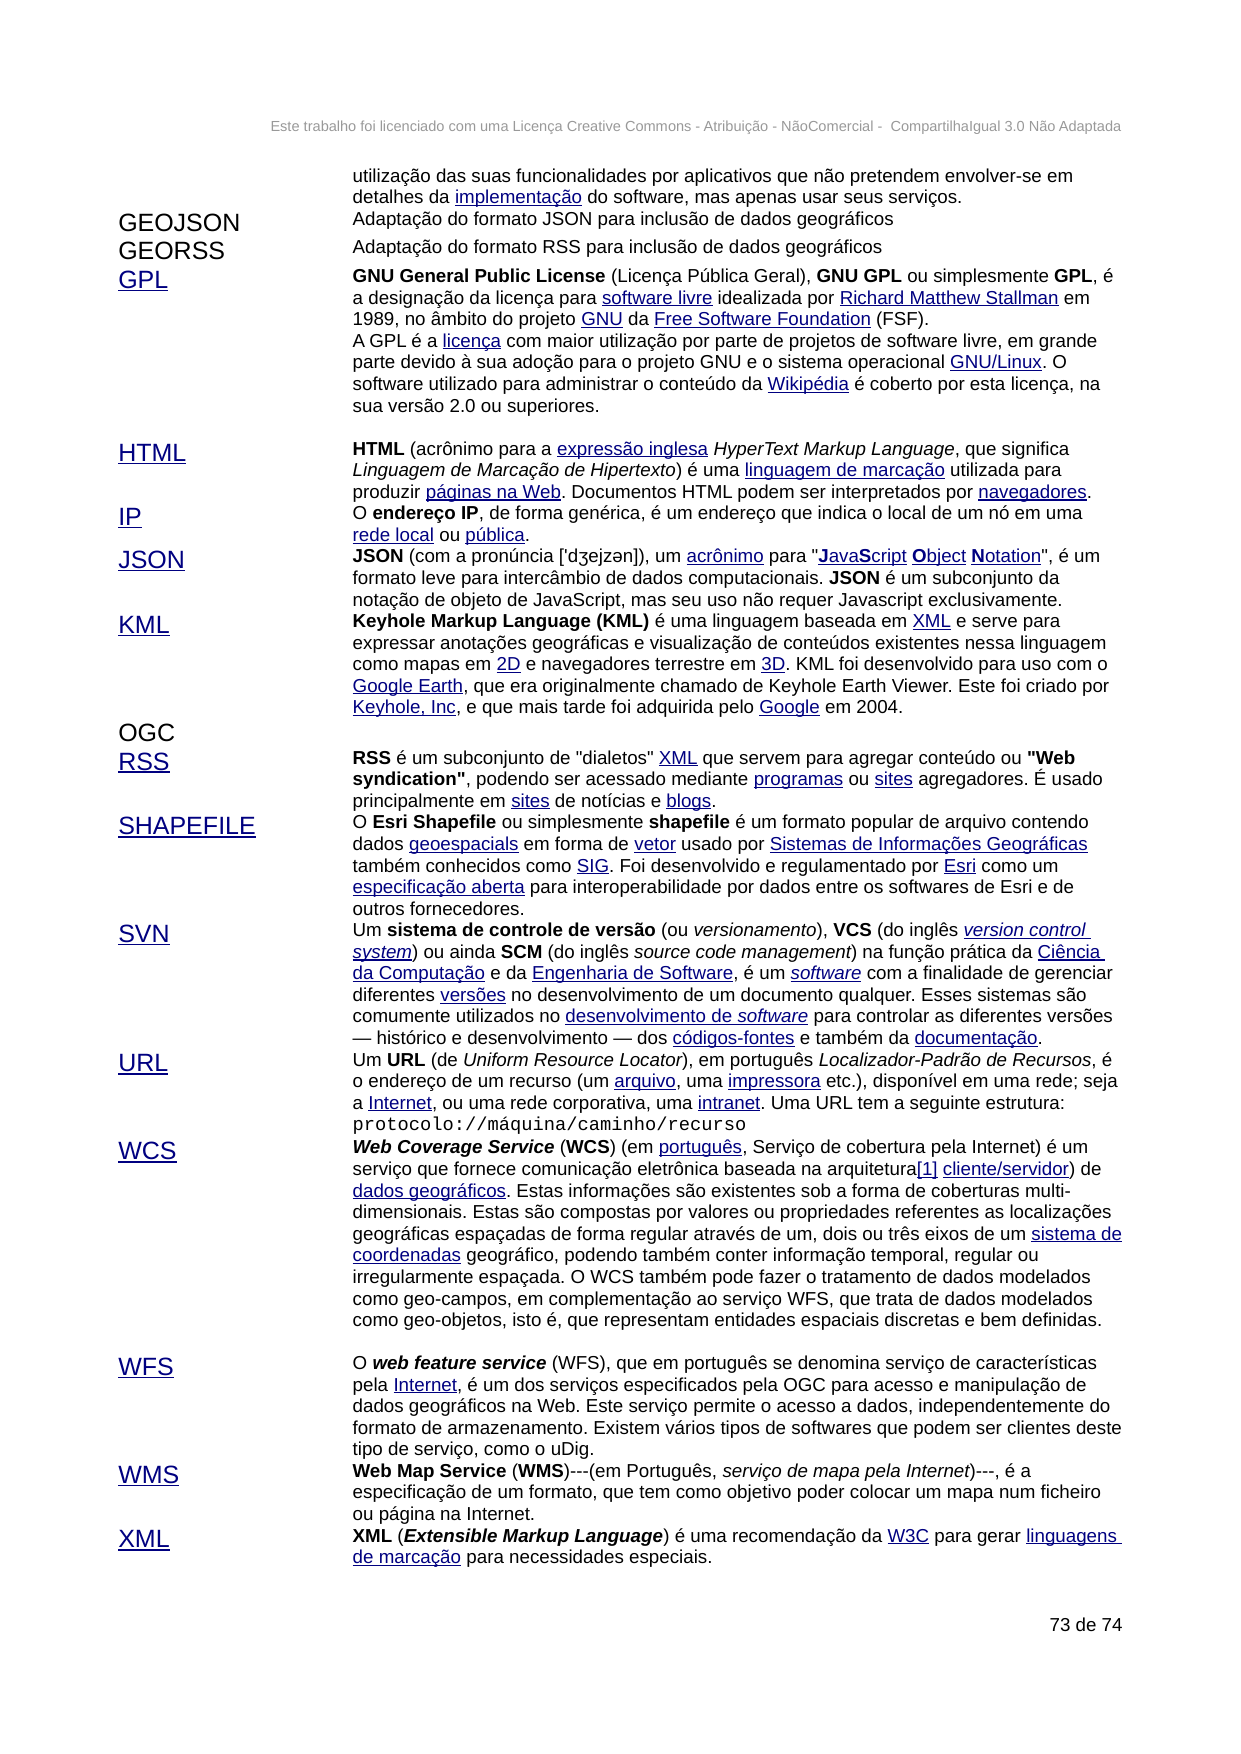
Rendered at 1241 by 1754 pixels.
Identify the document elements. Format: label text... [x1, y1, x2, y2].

table_cell XML [118, 1525, 352, 1568]
table_cell Um sistema de controle de versão (ou versionamento), VCS (do inglês version control system) ou ainda SCM (do inglês source code management) na função prática da Ciência da Computação e da Engenharia de Software, é um software com a finalidade de gerenciar diferentes versões no desenvolvimento de um documento qualquer. Esses sistemas são comumente utilizados no desenvolvimento de software para controlar as diferentes versões — histórico e desenvolvimento — dos códigos-fontes e também da documentação. [353, 919, 1123, 1048]
table_cell O Esri Shapefile ou simplesmente shapefile é um formato popular de arquivo contendo dados geoespacials em forma de vetor usado por Sistemas de Informações Geográficas também conhecidos como SIG. Foi desenvolvido e regulamentado por Esri como um especificação aberta para interoperabilidade por dados entre os softwares de Esri e de outros fornecedores. [353, 811, 1123, 919]
table_cell OGC [118, 718, 352, 747]
table_cell GPL [118, 265, 352, 437]
table_cell KML [118, 610, 352, 718]
table_cell URL [118, 1049, 352, 1136]
table_cell Web Coverage Service (WCS) (em português, Serviço de cobertura pela Internet) é um serviço que fornece comunicação eletrônica baseada na arquitetura[1] cliente/servidor) de dados geográficos. Estas informações são existentes sob a forma de coberturas multi-dimensionais. Estas são compostas por valores ou propriedades referentes as localizações geográficas espaçadas de forma regular através de um, dois ou três eixos de um sistema de coordenadas geográfico, podendo também conter informação temporal, regular ou irregularmente espaçada. O WCS também pode fazer o tratamento de dados modelados como geo-campos, em complementação ao serviço WFS, que trata de dados modelados como geo-objetos, isto é, que representam entidades espaciais discretas e bem definidas. [353, 1136, 1123, 1352]
table_cell RSS é um subconjunto de "dialetos" XML que servem para agregar conteúdo ou "Web syndication", podendo ser acessado mediante programas ou sites agregadores. É usado principalmente em sites de notícias e blogs. [353, 747, 1123, 811]
table_cell O endereço IP, de forma genérica, é um endereço que indica o local de um nó em uma rede local ou pública. [353, 502, 1123, 545]
table_cell Um URL (de Uniform Resource Locator), em português Localizador-Padrão de Recursos, é o endereço de um recurso (um arquivo, uma impressora etc.), disponível em uma rede; seja a Internet, ou uma rede corporativa, uma intranet. Uma URL tem a seguinte estrutura: protocolo://máquina/caminho/recurso [353, 1049, 1123, 1136]
table_cell RSS [118, 747, 352, 811]
table_header utilização das suas funcionalidades por aplicativos que não pretendem envolver-se em detalhes da implementação do software, mas apenas usar seus serviços. [353, 164, 1123, 207]
table_cell GEOJSON [118, 208, 352, 236]
table_cell Web Map Service (WMS)---(em Português, serviço de mapa pela Internet)---, é a especificação de um formato, que tem como objetivo poder colocar um mapa num ficheiro ou página na Internet. [353, 1460, 1123, 1524]
table_cell GNU General Public License (Licença Pública Geral), GNU GPL ou simplesmente GPL, é a designação da licença para software livre idealizada por Richard Matthew Stallman em 1989, no âmbito do projeto GNU da Free Software Foundation (FSF). A GPL é a licença com maior utilização por parte de projetos de software livre, em grande parte devido à sua adoção para o projeto GNU e o sistema operacional GNU/Linux. O software utilizado para administrar o conteúdo da Wikipédia é coberto por esta licença, na sua versão 2.0 ou superiores. [353, 265, 1123, 437]
table_cell WCS [118, 1136, 352, 1352]
table_cell GEORSS [118, 236, 352, 265]
table_cell SHAPEFILE [118, 811, 352, 919]
table_cell HTML (acrônimo para a expressão inglesa HyperText Markup Language, que significa Linguagem de Marcação de Hipertexto) é uma linguagem de marcação utilizada para produzir páginas na Web. Documentos HTML podem ser interpretados por navegadores. [353, 438, 1123, 502]
table_cell JSON (com a pronúncia ['dʒejzən]), um acrônimo para "JavaScript Object Notation", é um formato leve para intercâmbio de dados computacionais. JSON é um subconjunto da notação de objeto de JavaScript, mas seu uso não requer Javascript exclusivamente. [353, 545, 1123, 610]
table_cell JSON [118, 545, 352, 610]
table_cell Adaptação do formato RSS para inclusão de dados geográficos [353, 236, 1123, 265]
table_cell IP [118, 502, 352, 545]
table_header [118, 164, 352, 207]
table_cell [353, 718, 1123, 747]
table_cell HTML [118, 438, 352, 502]
table_cell Adaptação do formato JSON para inclusão de dados geográficos [353, 208, 1123, 236]
table_cell O web feature service (WFS), que em português se denomina serviço de características pela Internet, é um dos serviços especificados pela OGC para acesso e manipulação de dados geográficos na Web. Este serviço permite o acesso a dados, independentemente do formato de armazenamento. Existem vários tipos de softwares que podem ser clientes deste tipo de serviço, como o uDig. [353, 1352, 1123, 1460]
table_cell WFS [118, 1352, 352, 1460]
table_cell XML (Extensible Markup Language) é uma recomendação da W3C para gerar linguagens de marcação para necessidades especiais. [353, 1525, 1123, 1568]
table_cell WMS [118, 1460, 352, 1524]
table_cell Keyhole Markup Language (KML) é uma linguagem baseada em XML e serve para expressar anotações geográficas e visualização de conteúdos existentes nessa linguagem como mapas em 2D e navegadores terrestre em 3D. KML foi desenvolvido para uso com o Google Earth, que era originalmente chamado de Keyhole Earth Viewer. Este foi criado por Keyhole, Inc, e que mais tarde foi adquirida pelo Google em 2004. [353, 610, 1123, 718]
table_cell SVN [118, 919, 352, 1048]
